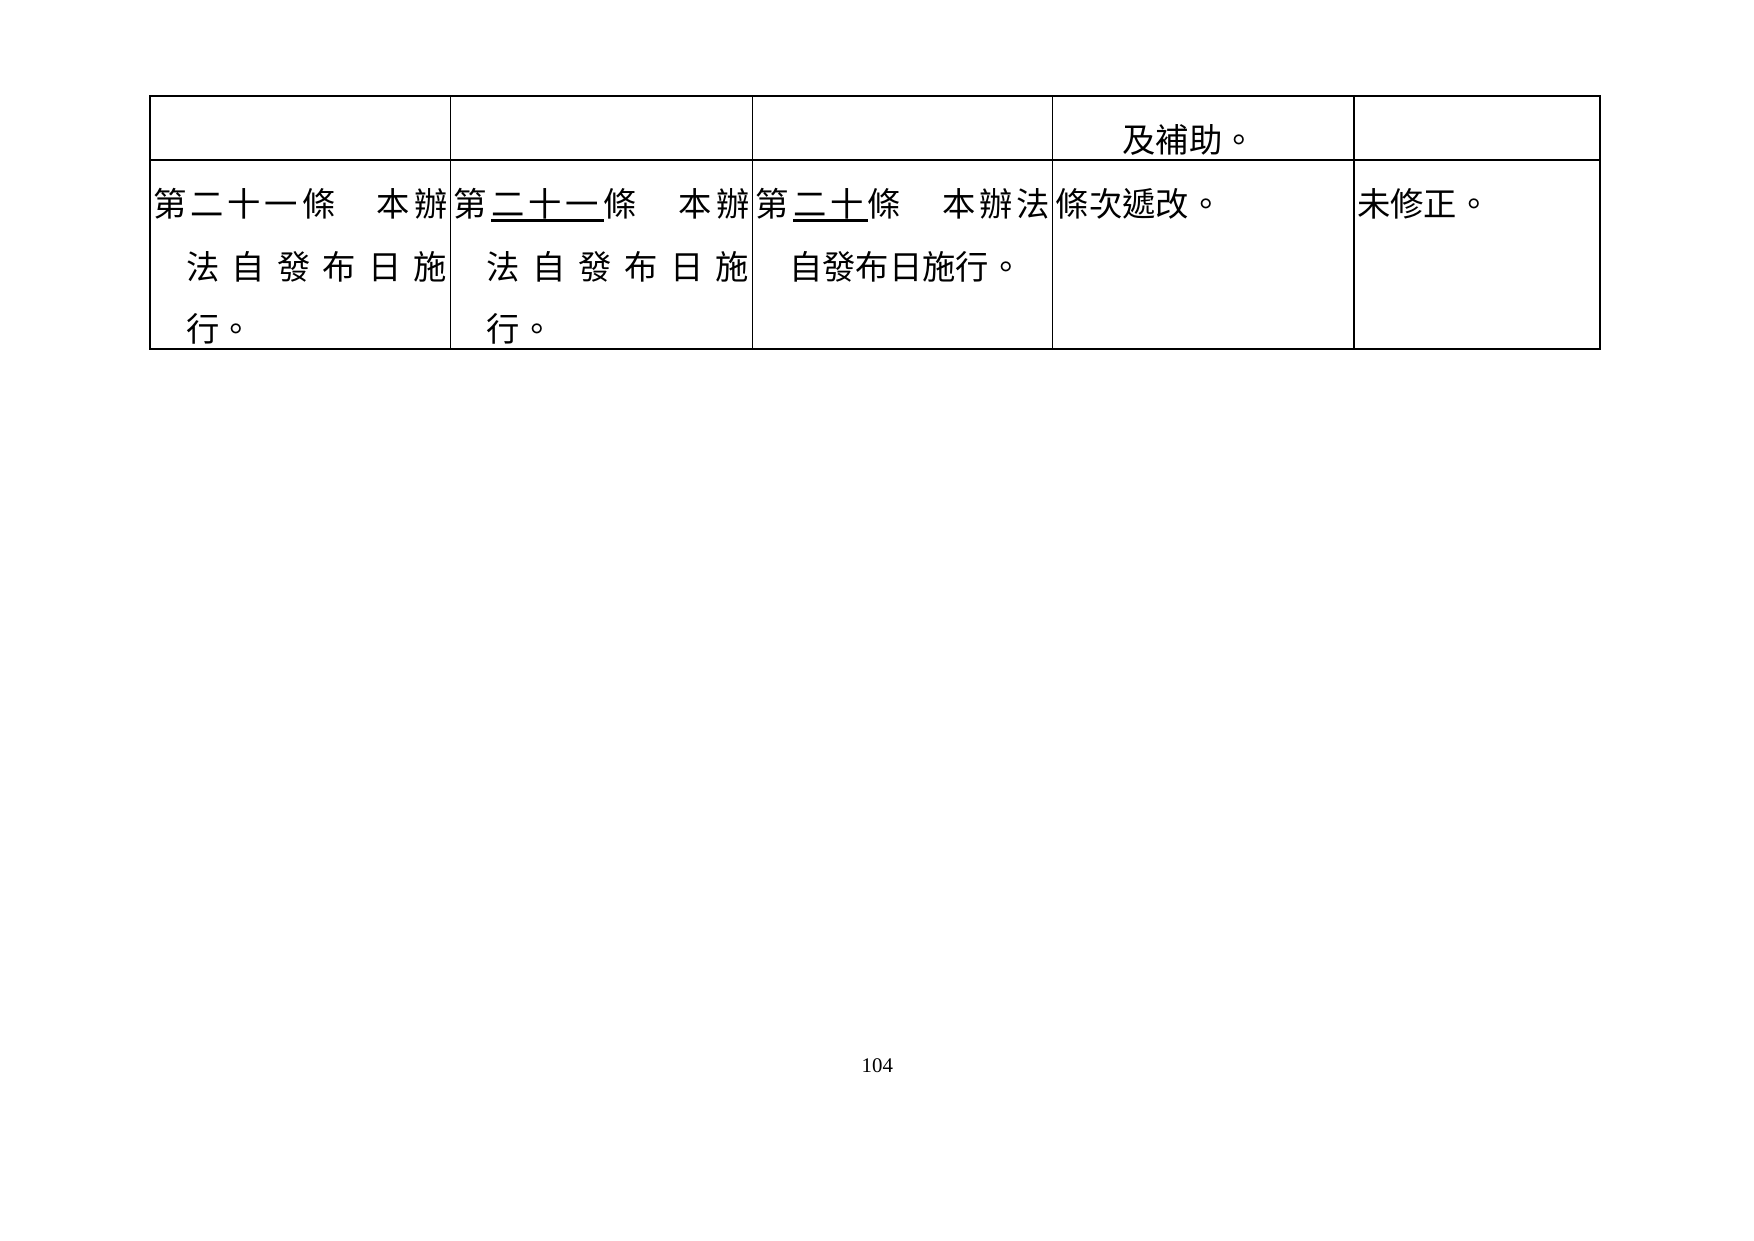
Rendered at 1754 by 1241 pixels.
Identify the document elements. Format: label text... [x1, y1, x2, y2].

table_cell [451, 97, 752, 159]
table_cell [753, 97, 1052, 159]
table_cell 條次遞改。 [1053, 161, 1353, 348]
table_cell 第二十一條 本辦法自發布日施行。 [451, 161, 752, 348]
table_cell [151, 97, 450, 159]
table_cell 第二十一條 本辦法自發布日施行。 [151, 161, 450, 348]
table_cell 及補助。 [1053, 97, 1353, 159]
table_cell 未修正。 [1355, 161, 1599, 348]
table_cell [1355, 97, 1599, 159]
table_cell 第二十條 本辦法自發布日施行。 [753, 161, 1052, 348]
